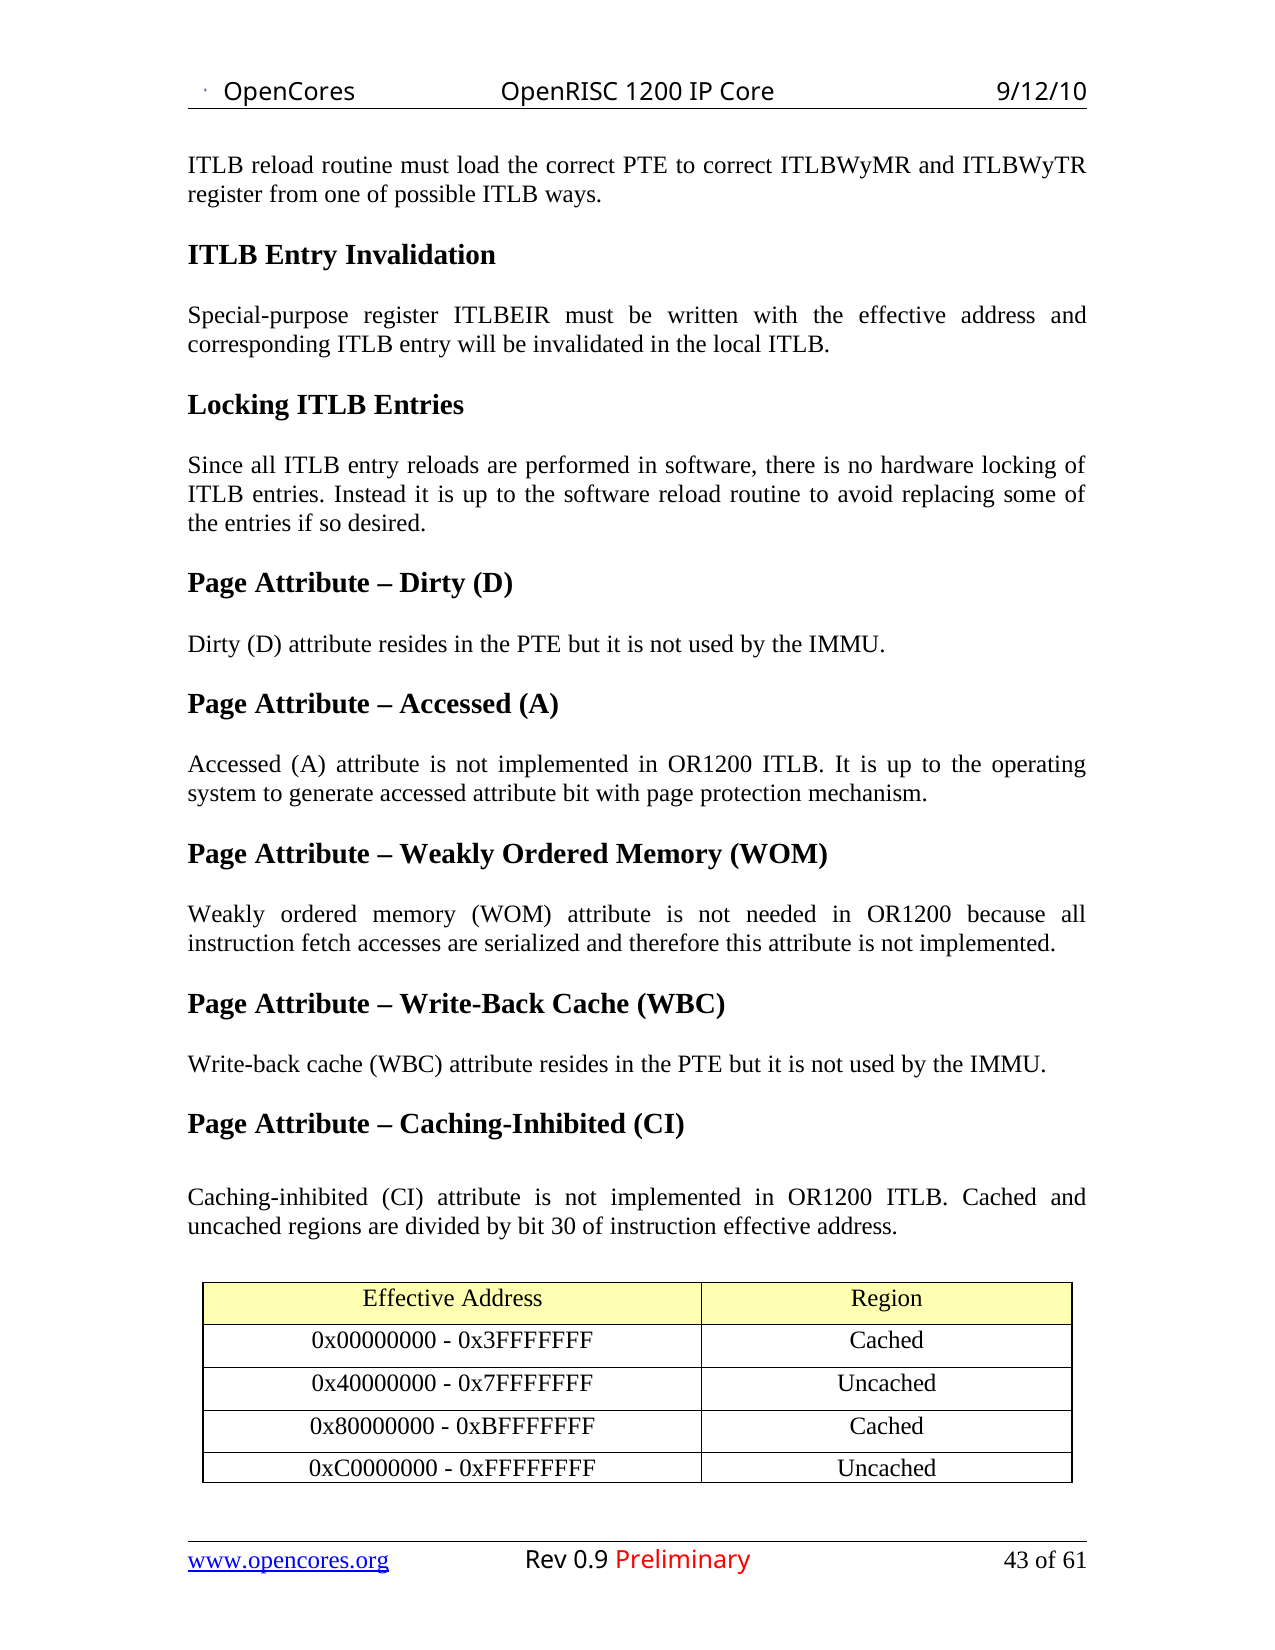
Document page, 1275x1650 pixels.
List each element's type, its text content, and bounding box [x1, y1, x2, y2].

text Dirty (D) attribute resides in the PTE but it is not used by the IMMU. [187, 628, 1087, 657]
text ITLB reload routine must load the correct PTE to correct ITLBWyMR and ITLBWyTR register from one of possible ITLB ways. [187, 150, 1087, 208]
text Accessed (A) attribute is not implemented in OR1200 ITLB. It is up to the operating system to generate accessed attribute bit with page protection mechanism. [187, 749, 1087, 807]
text Write-back cache (WBC) attribute resides in the PTE but it is not used by the IMMU. [187, 1049, 1087, 1078]
subtitle ITLB Entry Invalidation [187, 237, 1087, 271]
subtitle Page Attribute – Caching-Inhibited (CI) [187, 1107, 1087, 1140]
table_cell Cached [702, 1411, 1071, 1452]
subtitle Page Attribute – Dirty (D) [187, 566, 1087, 599]
subtitle Locking ITLB Entries [187, 387, 1087, 421]
subtitle Page Attribute – Accessed (A) [187, 687, 1087, 720]
text Since all ITLB entry reloads are performed in software, there is no hardware locking of ITLB entries. Instead it is up to the software reload routine to avoid replacing some of the entries if so desired. [187, 449, 1087, 537]
table_cell 0xC0000000 - 0xFFFFFFFF [204, 1453, 701, 1482]
text Weakly ordered memory (WOM) attribute is not needed in OR1200 because all instruction fetch accesses are serialized and therefore this attribute is not implemented. [187, 899, 1087, 957]
text Caching-inhibited (CI) attribute is not implemented in OR1200 ITLB. Cached and uncached regions are divided by bit 30 of instruction effective address. [187, 1182, 1087, 1240]
table_header Region [702, 1283, 1071, 1324]
subtitle Page Attribute – Weakly Ordered Memory (WOM) [187, 836, 1087, 870]
subtitle Page Attribute – Write-Back Cache (WBC) [187, 986, 1087, 1020]
table_cell 0x00000000 - 0x3FFFFFFF [204, 1325, 701, 1367]
table_cell 0x80000000 - 0xBFFFFFFF [204, 1411, 701, 1452]
table_cell Uncached [702, 1453, 1071, 1482]
table_cell Cached [702, 1325, 1071, 1367]
text Special-purpose register ITLBEIR must be written with the effective address and corresponding ITLB entry will be invalidated in the local ITLB. [187, 300, 1087, 358]
table_cell 0x40000000 - 0x7FFFFFFF [204, 1368, 701, 1409]
table_header Effective Address [204, 1283, 701, 1324]
table_cell Uncached [702, 1368, 1071, 1409]
